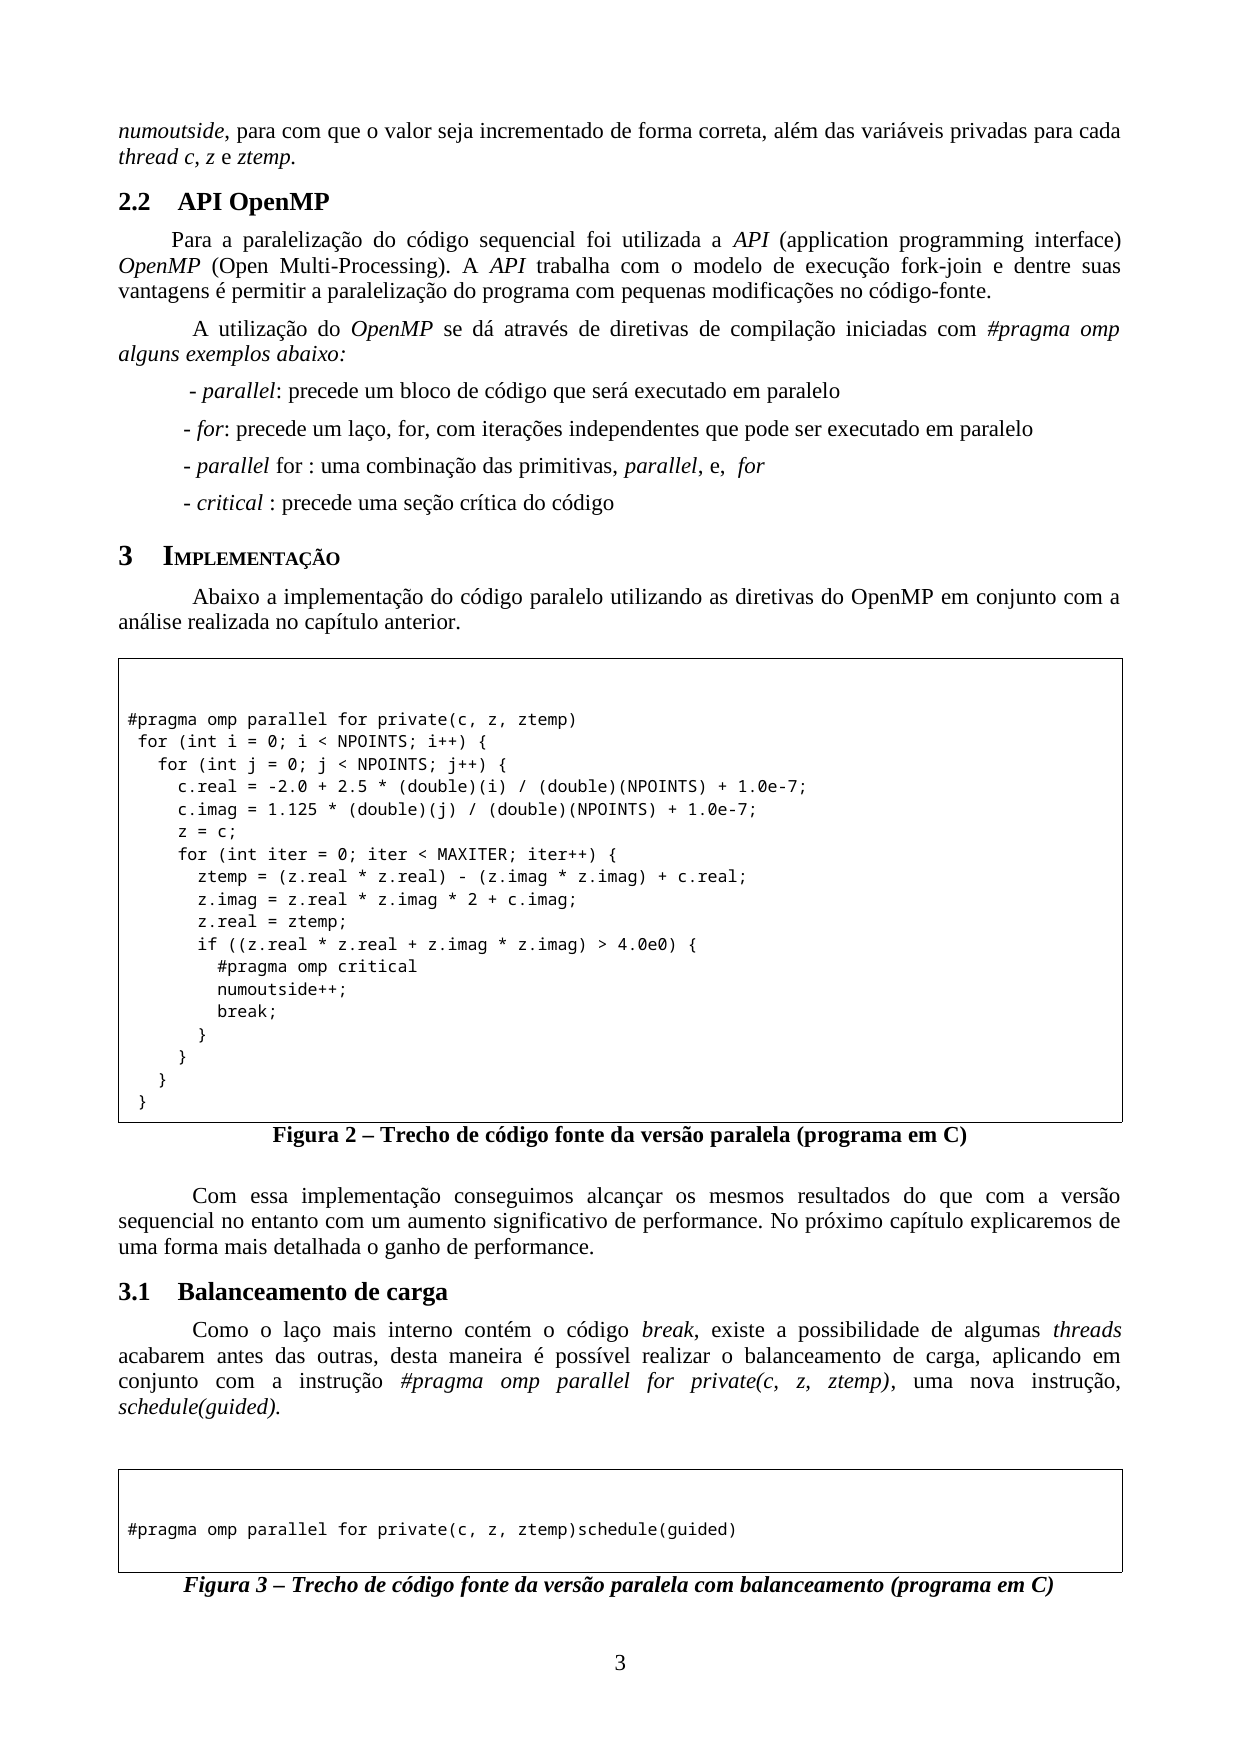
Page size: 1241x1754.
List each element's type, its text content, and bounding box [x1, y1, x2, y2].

text ztemp = (z.real * z.real) - (z.imag * z.imag) + c.real; [119, 865, 1122, 888]
text c.real = -2.0 + 2.5 * (double)(i) / (double)(NPOINTS) + 1.0e-7; [119, 775, 1122, 798]
text Com essa implementação conseguimos alcançar os mesmos resultados do que com a versão sequencial no entanto com um aumento significativo de performance. No próximo capítulo explicaremos de uma forma mais detalhada o ganho de performance. [118, 1183, 1122, 1259]
text if ((z.real * z.real + z.imag * z.imag) > 4.0e0) { [119, 933, 1122, 955]
subtitle Balanceamento de carga [118, 1277, 1122, 1306]
text for (int i = 0; i < NPOINTS; i++) { [119, 730, 1122, 753]
text Para a paralelização do código sequencial foi utilizada a API (application programming interface) OpenMP (Open Multi-Processing). A API trabalha com o modelo de execução fork-join e dentre suas vantagens é permitir a paralelização do programa com pequenas modificações no código-fonte. [118, 227, 1122, 304]
text numoutside++; [119, 978, 1122, 1000]
text } [119, 1045, 1122, 1068]
text c.imag = 1.125 * (double)(j) / (double)(NPOINTS) + 1.0e-7; [119, 798, 1122, 820]
text - for: precede um laço, for, com iterações independentes que pode ser executado em paralelo [183, 416, 1122, 441]
text } [119, 1068, 1122, 1090]
text #pragma omp critical [119, 955, 1122, 978]
list - parallel: precede um bloco de código que será executado em paralelo [183, 378, 1122, 404]
text - critical : precede uma seção crítica do código [183, 490, 1122, 516]
subtitle API OpenMP [118, 187, 1122, 215]
text z = c; [119, 820, 1122, 843]
text #pragma omp parallel for private(c, z, ztemp)schedule(guided) [119, 1509, 1122, 1541]
text for (int iter = 0; iter < MAXITER; iter++) { [119, 843, 1122, 865]
subtitle Implementação [118, 539, 1122, 572]
text z.real = ztemp; [119, 910, 1122, 933]
text A utilização do OpenMP se dá através de diretivas de compilação iniciadas com #pragma omp alguns exemplos abaixo: [118, 316, 1122, 367]
text break; [119, 1000, 1122, 1023]
text - parallel for : uma combinação das primitivas, parallel, e, for [183, 453, 1122, 478]
text numoutside, para com que o valor seja incrementado de forma correta, além das variáveis privadas para cada thread c, z e ztemp. [118, 118, 1122, 169]
text z.imag = z.real * z.imag * 2 + c.imag; [119, 888, 1122, 910]
text for (int j = 0; j < NPOINTS; j++) { [119, 753, 1122, 775]
text Figura 2 – Trecho de código fonte da versão paralela (programa em C) [118, 1123, 1122, 1147]
text Figura 3 – Trecho de código fonte da versão paralela com balanceamento (programa em C) [118, 1573, 1122, 1598]
text Abaixo a implementação do código paralelo utilizando as diretivas do OpenMP em conjunto com a análise realizada no capítulo anterior. [118, 584, 1122, 635]
text } [119, 1090, 1122, 1122]
text #pragma omp parallel for private(c, z, ztemp) [119, 699, 1122, 730]
text } [119, 1023, 1122, 1045]
text Como o laço mais interno contém o código break, existe a possibilidade de algumas threads acabarem antes das outras, desta maneira é possível realizar o balanceamento de carga, aplicando em conjunto com a instrução #pragma omp parallel for private(c, z, ztemp), uma nova instrução, schedule(guided). [118, 1317, 1122, 1419]
